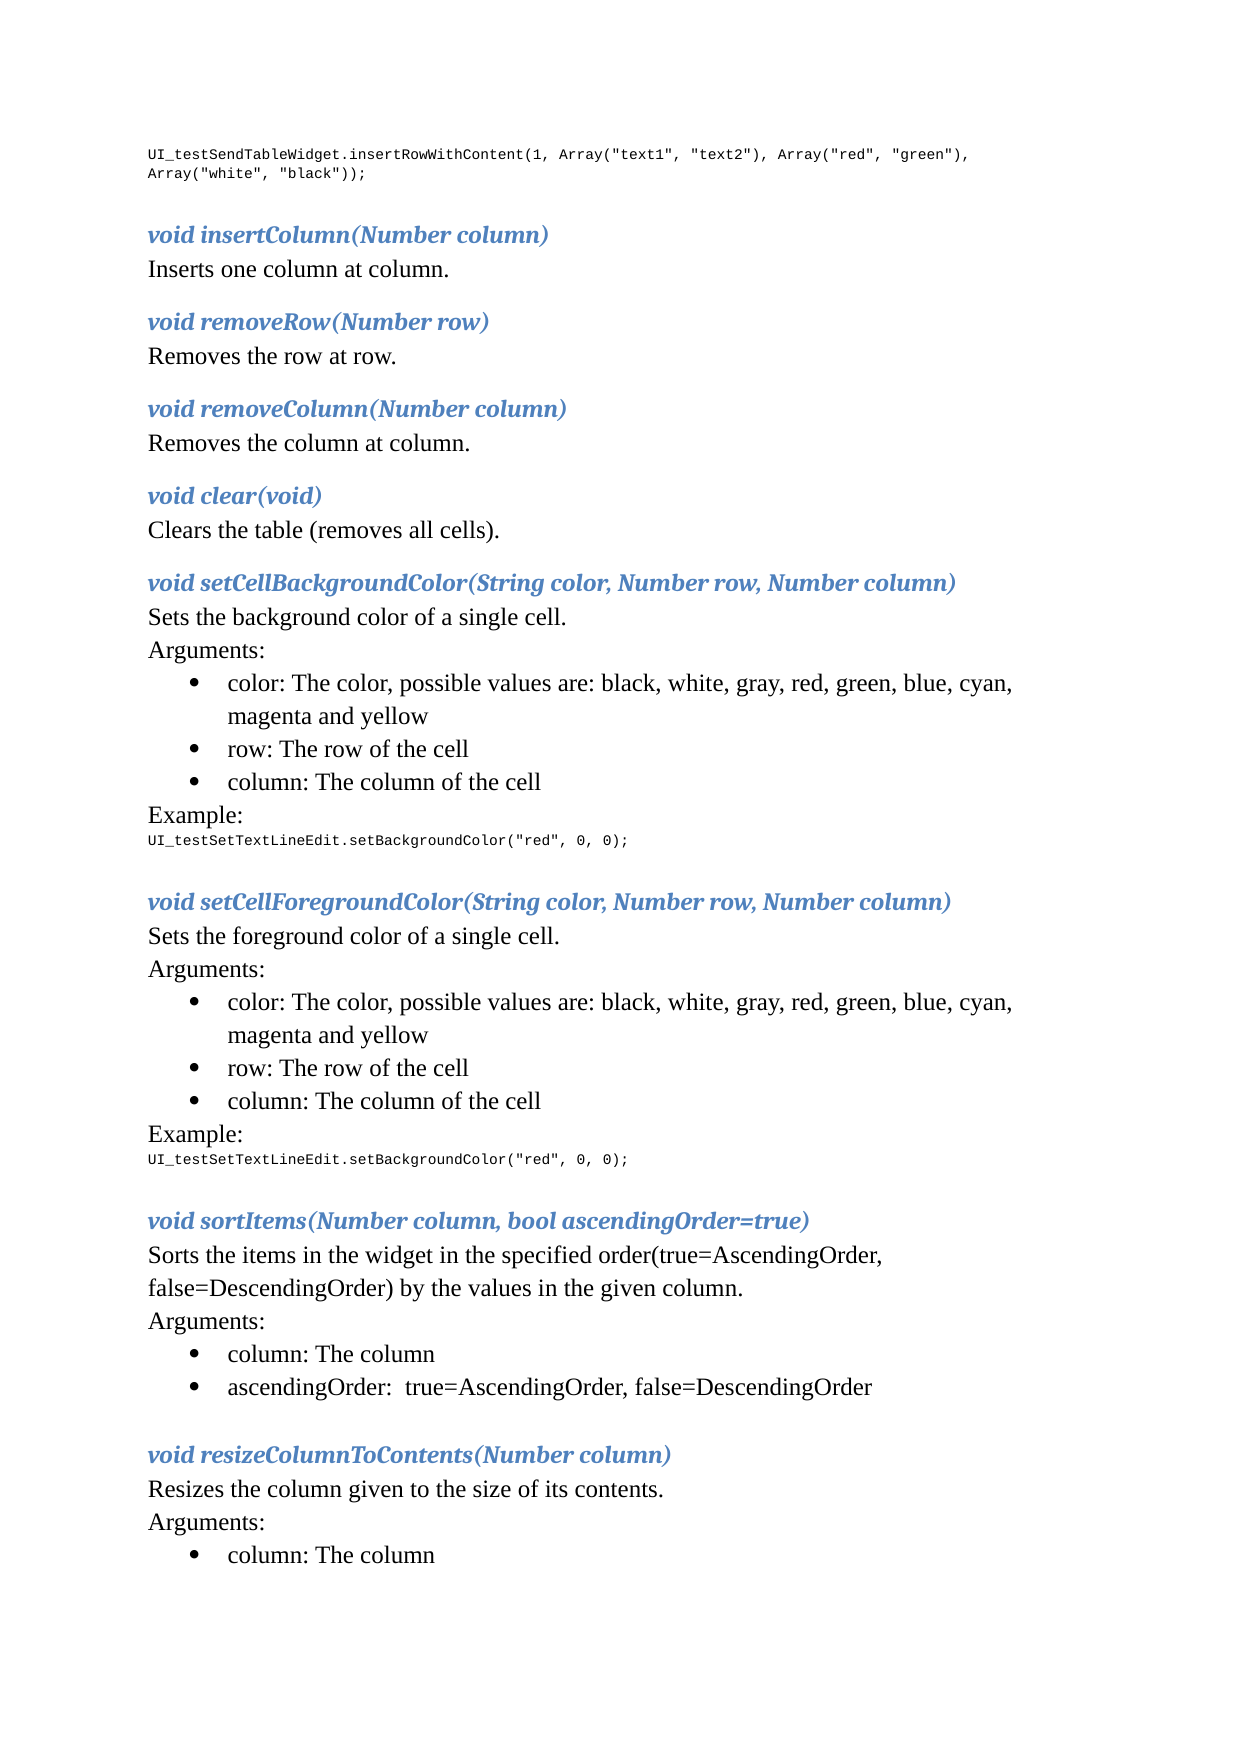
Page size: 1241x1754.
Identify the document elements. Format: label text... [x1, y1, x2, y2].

list column: The column of the cell [190, 767, 1093, 796]
subtitle void removeRow(Number row) [148, 308, 1093, 337]
list color: The color, possible values are: black, white, gray, red, green, blue, cyan, magenta and yellow [190, 668, 1093, 730]
text Resizes the column given to the size of its contents. [148, 1474, 1093, 1503]
text Removes the row at row. [148, 341, 1093, 370]
text Arguments: [148, 635, 1093, 664]
list column: The column of the cell [190, 1086, 1093, 1115]
list row: The row of the cell [190, 734, 1093, 763]
subtitle void setCellBackgroundColor(String color, Number row, Number column) [148, 569, 1093, 598]
subtitle void insertColumn(Number column) [148, 221, 1093, 250]
text UI_testSendTableWidget.insertRowWithContent(1, Array("text1", "text2"), Array("red", "green"), Array("white", "black")); [148, 148, 1093, 183]
text Example: [148, 1119, 1093, 1148]
text Example: [148, 800, 1093, 829]
text Arguments: [148, 954, 1093, 983]
text Arguments: [148, 1306, 1093, 1335]
text Removes the column at column. [148, 428, 1093, 457]
text Sets the foreground color of a single cell. [148, 921, 1093, 950]
subtitle void resizeColumnToContents(Number column) [148, 1441, 1093, 1470]
text Clears the table (removes all cells). [148, 515, 1093, 544]
subtitle void clear(void) [148, 482, 1093, 511]
list row: The row of the cell [190, 1053, 1093, 1082]
list column: The column [190, 1339, 1093, 1368]
list column: The column [190, 1540, 1093, 1569]
text Sets the background color of a single cell. [148, 602, 1093, 631]
subtitle void removeColumn(Number column) [148, 395, 1093, 424]
list ascendingOrder: true=AscendingOrder, false=DescendingOrder [190, 1372, 1093, 1401]
subtitle void sortItems(Number column, bool ascendingOrder=true) [148, 1207, 1093, 1236]
text UI_testSetTextLineEdit.setBackgroundColor("red", 0, 0); [148, 1152, 1093, 1169]
text Sorts the items in the widget in the specified order(true=AscendingOrder, false=DescendingOrder) by the values in the given column. [148, 1240, 1093, 1302]
text Arguments: [148, 1507, 1093, 1536]
text Inserts one column at column. [148, 254, 1093, 283]
subtitle void setCellForegroundColor(String color, Number row, Number column) [148, 888, 1093, 917]
text UI_testSetTextLineEdit.setBackgroundColor("red", 0, 0); [148, 833, 1093, 850]
list color: The color, possible values are: black, white, gray, red, green, blue, cyan, magenta and yellow [190, 987, 1093, 1049]
